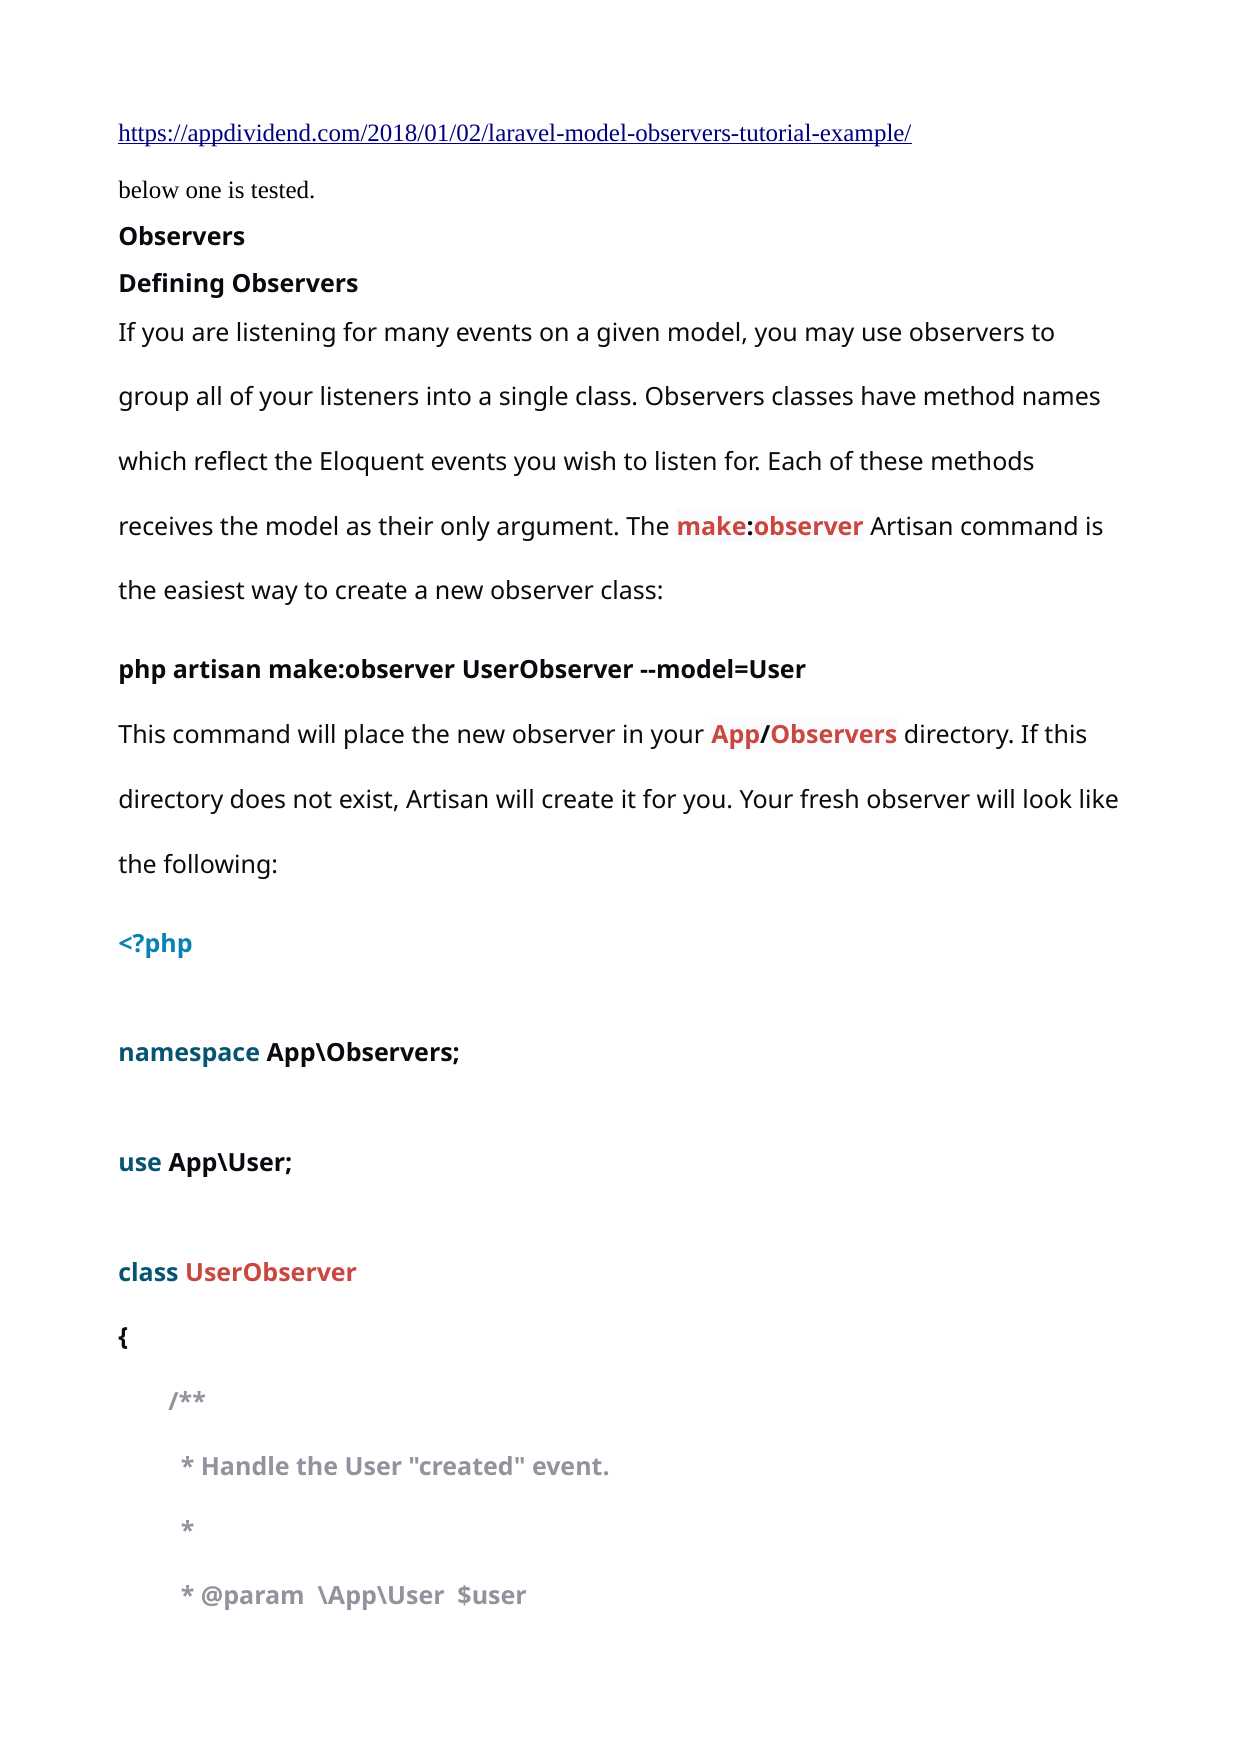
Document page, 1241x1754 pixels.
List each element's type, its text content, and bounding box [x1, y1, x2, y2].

text { [118, 1319, 1122, 1353]
text If you are listening for many events on a given model, you may use observers to group all of your listeners into a single class. Observers classes have method names which reflect the Eloquent events you wish to listen for. Each of these methods receives the model as their only argument. The make:observer Artisan command is the easiest way to create a new observer class: [118, 314, 1122, 607]
text php artisan make:observer UserObserver --model=User [118, 652, 1122, 686]
subtitle Observers [118, 219, 1122, 253]
text namespace App\Observers; [118, 1035, 1122, 1069]
text https://appdividend.com/2018/01/02/laravel-model-observers-tutorial-example/ [118, 118, 1122, 147]
text <?php [118, 926, 1122, 959]
subtitle Defining Observers [118, 266, 1122, 299]
text class UserObserver [118, 1254, 1122, 1288]
text below one is tested. [118, 176, 1122, 204]
text * [118, 1513, 1122, 1547]
text use App\User; [118, 1145, 1122, 1179]
text /** [118, 1384, 1122, 1418]
text This command will place the new observer in your App/Observers directory. If this directory does not exist, Artisan will create it for you. Your fresh observer will look like the following: [118, 717, 1122, 880]
text * Handle the User "created" event. [118, 1448, 1122, 1482]
text * @param \App\User $user [118, 1578, 1122, 1612]
